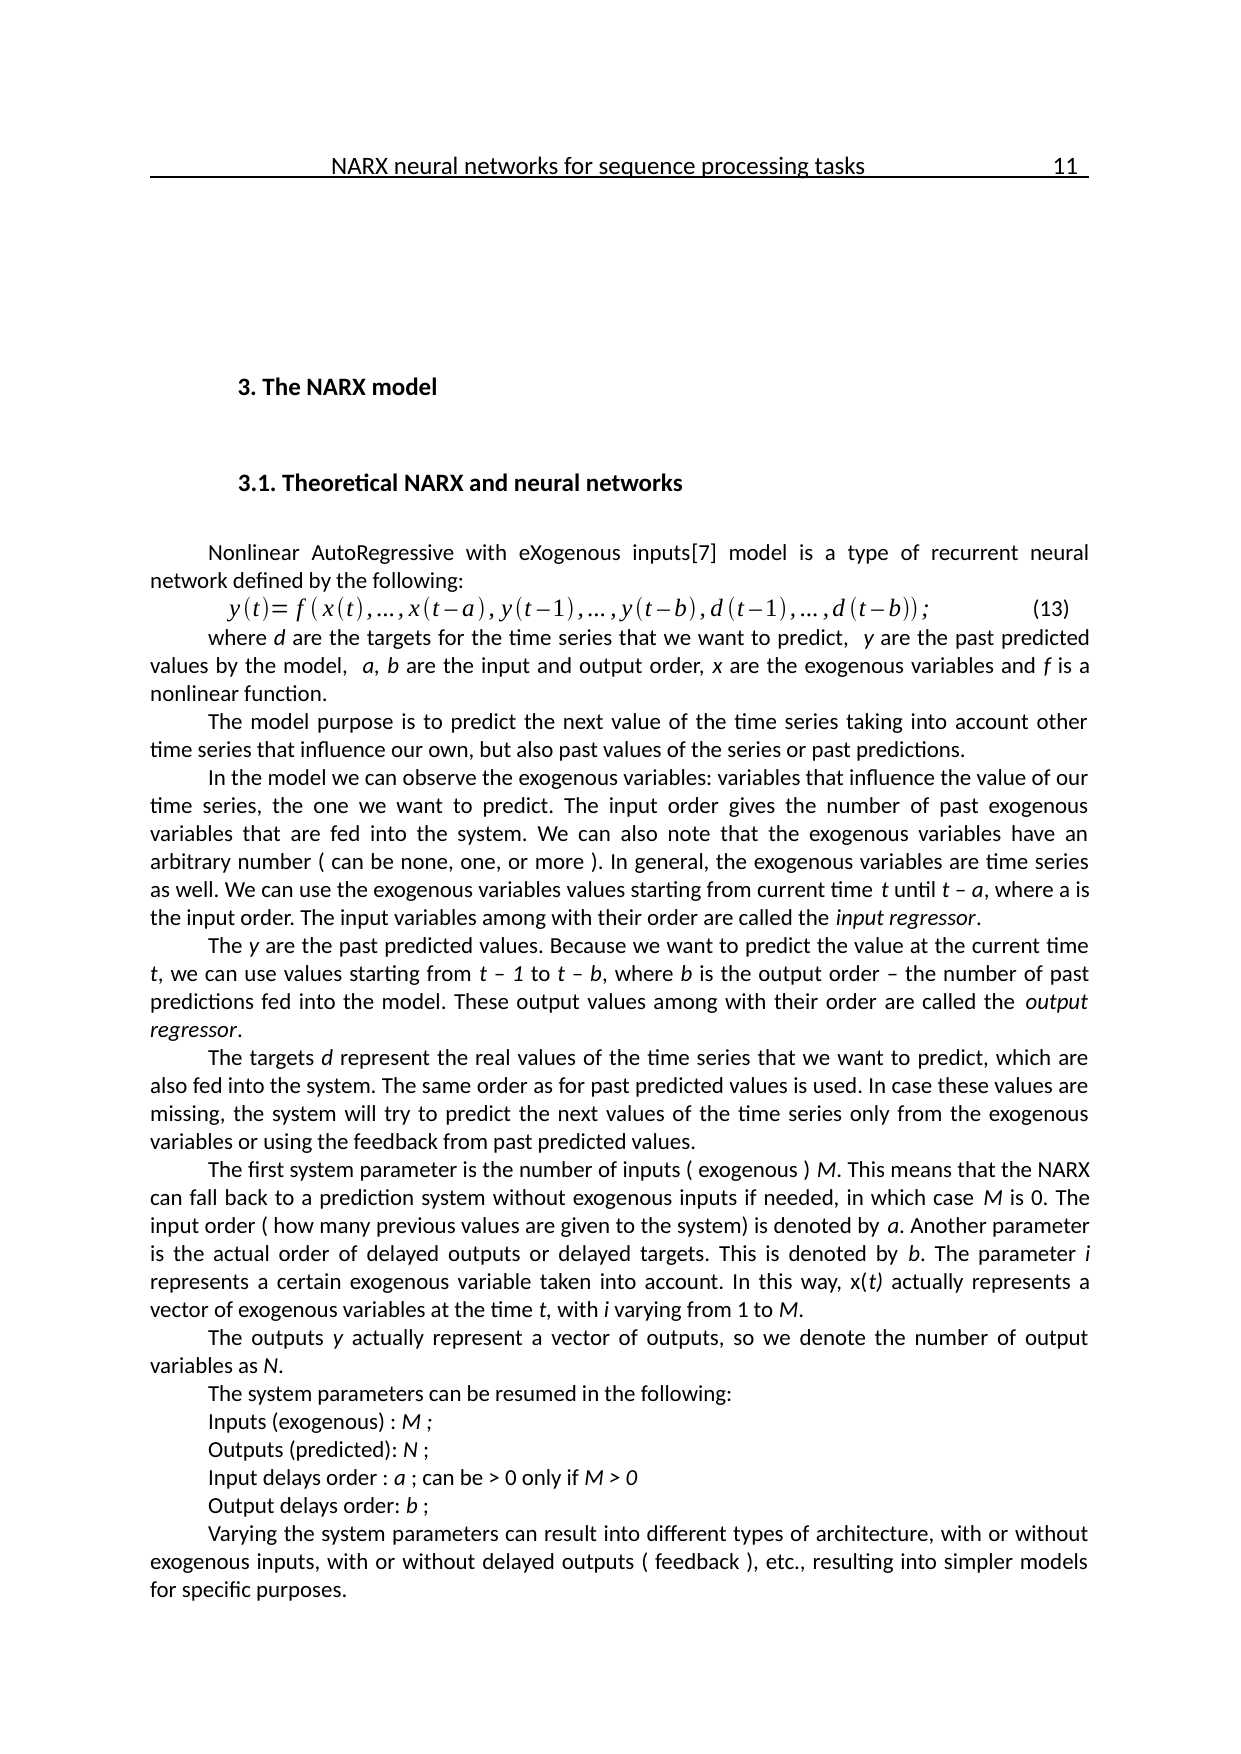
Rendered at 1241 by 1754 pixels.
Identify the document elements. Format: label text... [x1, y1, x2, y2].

text The outputs y actually represent a vector of outputs, so we denote the number of output variables as N. [150, 1323, 1090, 1379]
text Output delays order: b ; [150, 1491, 1090, 1519]
text The y are the past predicted values. Because we want to predict the value at the current time t, we can use values starting from t – 1 to t – b, where b is the output order – the number of past predictions fed into the model. These output values among with their order are called the output regressor. [150, 931, 1090, 1043]
text The first system parameter is the number of inputs ( exogenous ) M. This means that the NARX can fall back to a prediction system without exogenous inputs if needed, in which case M is 0. The input order ( how many previous values are given to the system) is denoted by a. Another parameter is the actual order of delayed outputs or delayed targets. This is denoted by b. The parameter i represents a certain exogenous variable taken into account. In this way, x(t) actually represents a vector of exogenous variables at the time t, with i varying from 1 to M. [150, 1155, 1090, 1323]
text The system parameters can be resumed in the following: [150, 1379, 1090, 1407]
text In the model we can observe the exogenous variables: variables that influence the value of our time series, the one we want to predict. The input order gives the number of past exogenous variables that are fed into the system. We can also note that the exogenous variables have an arbitrary number ( can be none, one, or more ). In general, the exogenous variables are time series as well. We can use the exogenous variables values starting from current time t until t – a, where a is the input order. The input variables among with their order are called the input regressor. [150, 763, 1090, 931]
text Inputs (exogenous) : M ; [150, 1407, 1090, 1435]
text Nonlinear AutoRegressive with eXogenous inputs[7]⁠ model is a type of recurrent neural network defined by the following: [150, 538, 1090, 594]
text The targets d represent the real values of the time series that we want to predict, which are also fed into the system. The same order as for past predicted values is used. In case these values are missing, the system will try to predict the next values of the time series only from the exogenous variables or using the feedback from past predicted values. [150, 1043, 1090, 1155]
text Outputs (predicted): N ; [150, 1435, 1090, 1463]
subtitle 3.1. Theoretical NARX and neural networks [210, 467, 1090, 498]
subtitle 3. The NARX model [195, 371, 1090, 402]
text Input delays order : a ; can be > 0 only if M > 0 [150, 1463, 1090, 1491]
text (13) [150, 594, 1090, 623]
text where d are the targets for the time series that we want to predict, y are the past predicted values by the model, a, b are the input and output order, x are the exogenous variables and f is a nonlinear function. [150, 623, 1090, 707]
text The model purpose is to predict the next value of the time series taking into account other time series that influence our own, but also past values of the series or past predictions. [150, 707, 1090, 763]
text Varying the system parameters can result into different types of architecture, with or without exogenous inputs, with or without delayed outputs ( feedback ), etc., resulting into simpler models for specific purposes. [150, 1519, 1090, 1603]
